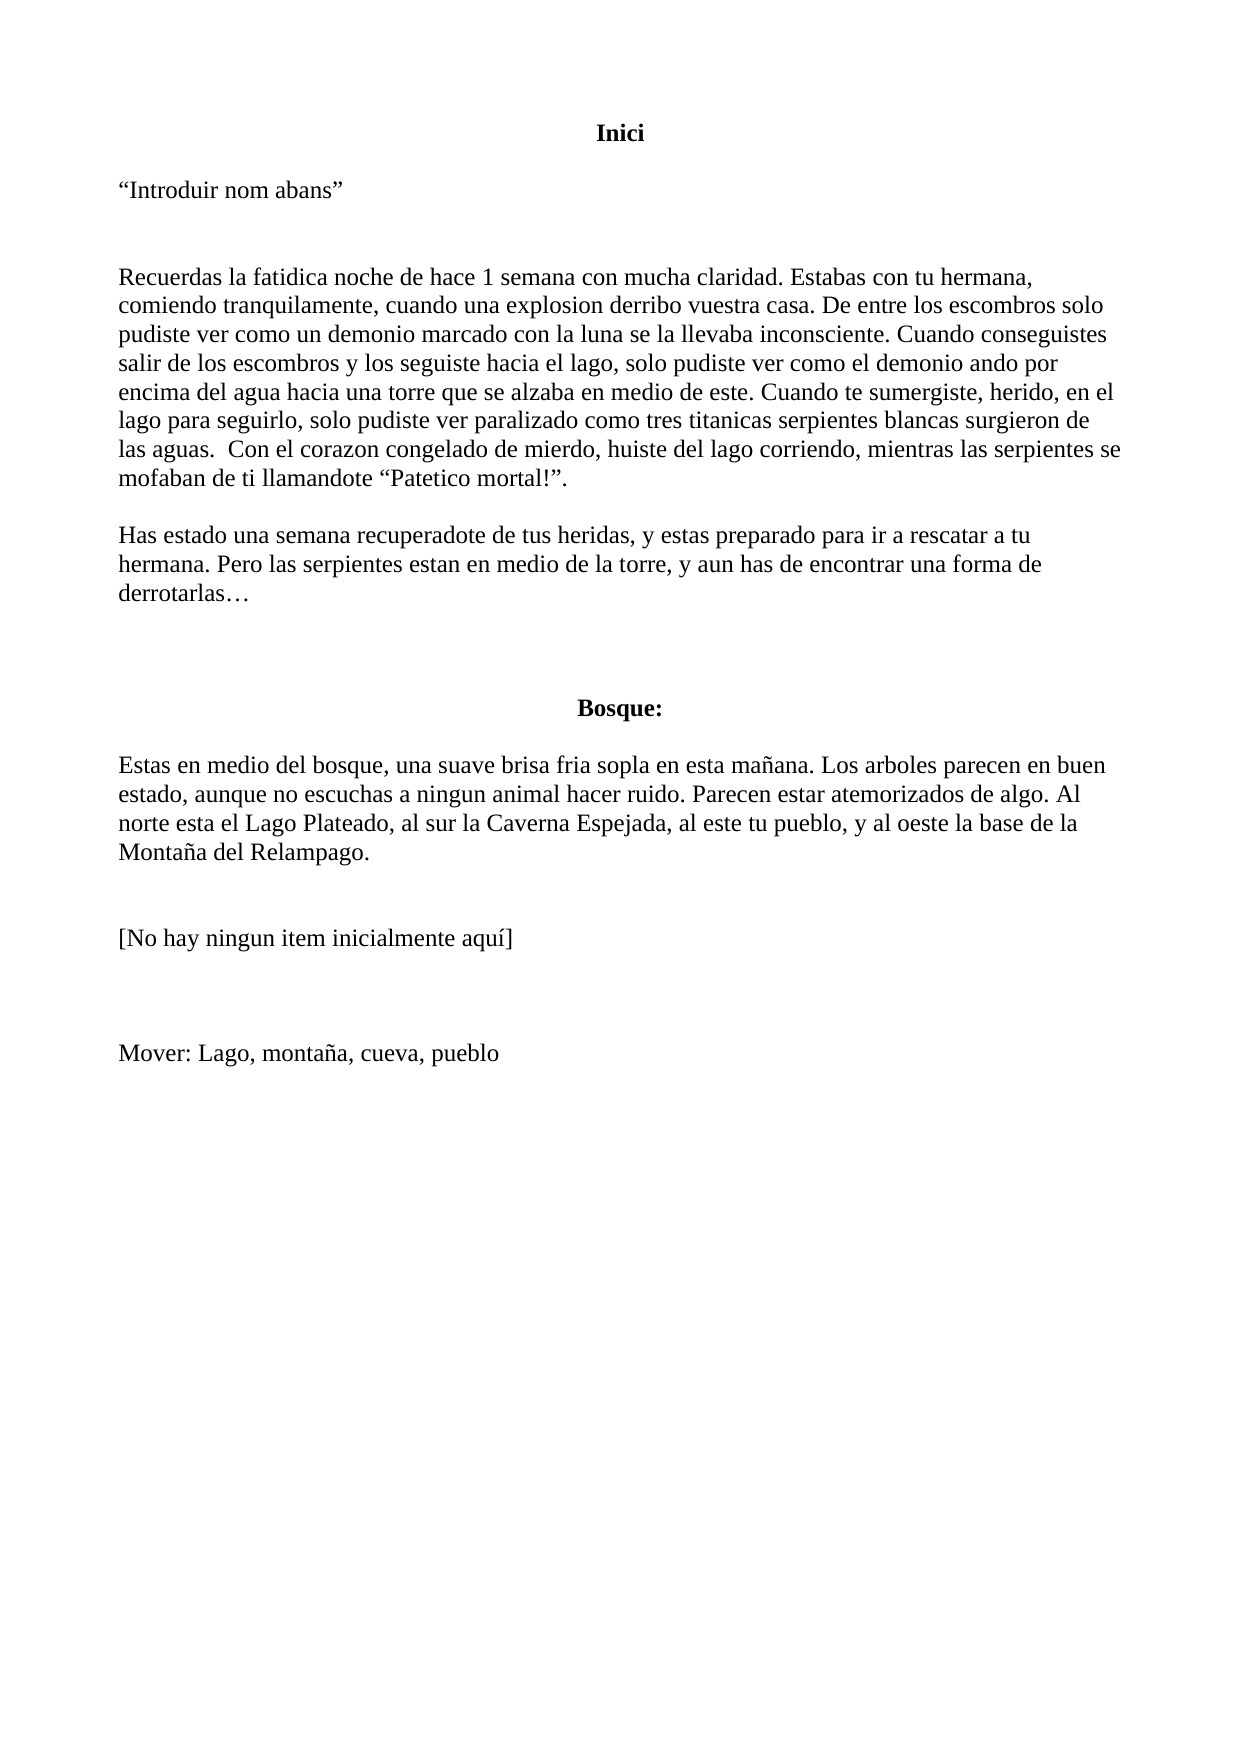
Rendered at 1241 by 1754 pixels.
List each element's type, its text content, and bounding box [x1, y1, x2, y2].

text Has estado una semana recuperadote de tus heridas, y estas preparado para ir a rescatar a tu hermana. Pero las serpientes estan en medio de la torre, y aun has de encontrar una forma de derrotarlas… [118, 521, 1122, 607]
text Recuerdas la fatidica noche de hace 1 semana con mucha claridad. Estabas con tu hermana, comiendo tranquilamente, cuando una explosion derribo vuestra casa. De entre los escombros solo pudiste ver como un demonio marcado con la luna se la llevaba inconsciente. Cuando conseguistes salir de los escombros y los seguiste hacia el lago, solo pudiste ver como el demonio ando por encima del agua hacia una torre que se alzaba en medio de este. Cuando te sumergiste, herido, en el lago para seguirlo, solo pudiste ver paralizado como tres titanicas serpientes blancas surgieron de las aguas. Con el corazon congelado de mierdo, huiste del lago corriendo, mientras las serpientes se mofaban de ti llamandote “Patetico mortal!”. [118, 262, 1122, 492]
text Estas en medio del bosque, una suave brisa fria sopla en esta mañana. Los arboles parecen en buen estado, aunque no escuchas a ningun animal hacer ruido. Parecen estar atemorizados de algo. Al norte esta el Lago Plateado, al sur la Caverna Espejada, al este tu pueblo, y al oeste la base de la Montaña del Relampago. [118, 751, 1122, 866]
text “Introduir nom abans” [118, 176, 1122, 204]
text Mover: Lago, montaña, cueva, pueblo [118, 1038, 1122, 1067]
text Bosque: [118, 693, 1122, 722]
text Inici [118, 118, 1122, 147]
text [No hay ningun item inicialmente aquí] [118, 923, 1122, 952]
